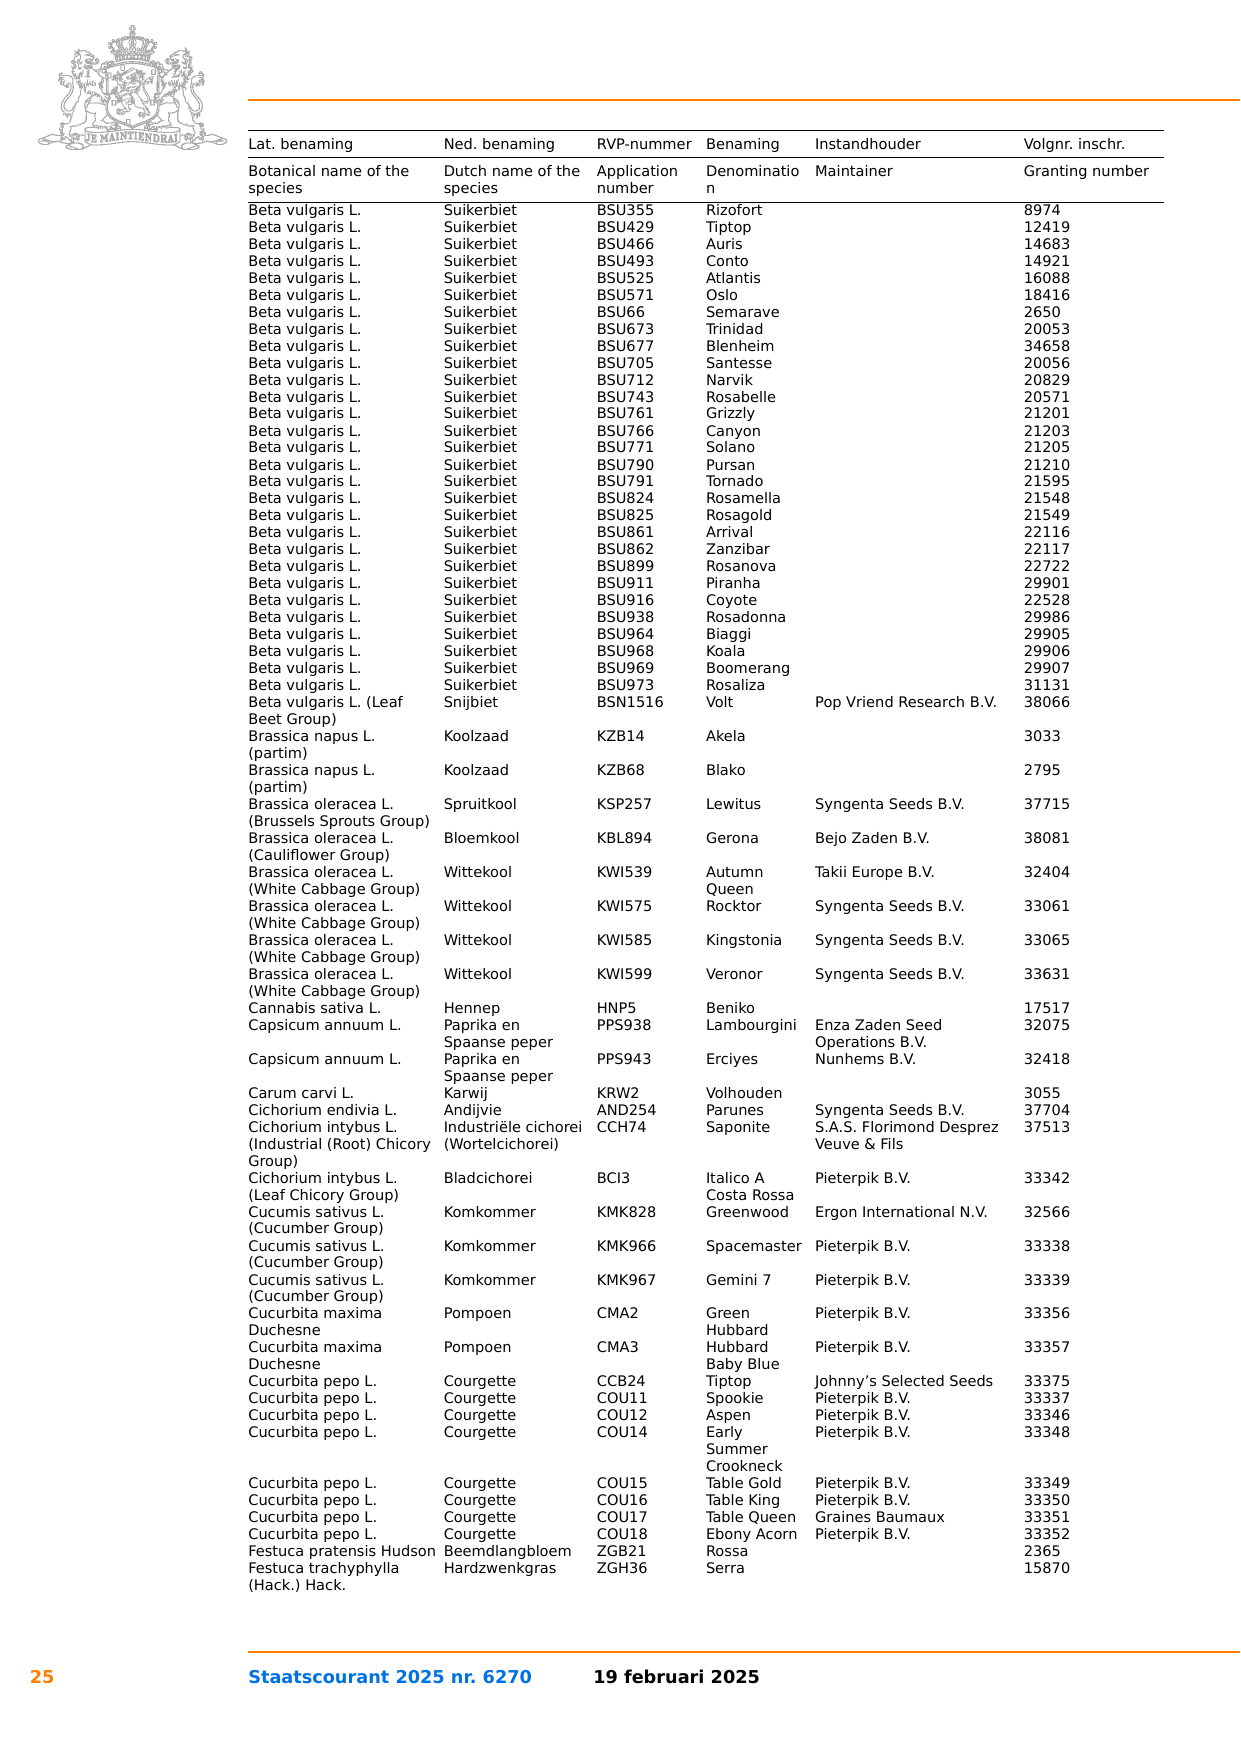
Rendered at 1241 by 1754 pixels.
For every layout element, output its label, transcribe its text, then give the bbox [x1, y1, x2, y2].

table_cell Beta vulgaris L. [248, 541, 438, 558]
table_cell 32075 [1018, 1017, 1163, 1051]
table_cell Suikerbiet [438, 338, 591, 354]
table_cell [809, 507, 1018, 524]
table_cell Wittekool [438, 966, 591, 1000]
table_cell [809, 219, 1018, 236]
table_cell BSU969 [591, 660, 700, 677]
table_cell 20571 [1018, 389, 1163, 405]
table_cell Table King [700, 1492, 809, 1509]
table_cell Suikerbiet [438, 507, 591, 524]
table_cell Beta vulgaris L. [248, 524, 438, 541]
table_cell Beta vulgaris L. [248, 371, 438, 388]
table_cell Piranha [700, 575, 809, 592]
table_cell Courgette [438, 1492, 591, 1509]
table_cell Courgette [438, 1407, 591, 1424]
table_cell 33631 [1018, 966, 1163, 1000]
table_cell Beta vulgaris L. [248, 253, 438, 269]
table_cell 33357 [1018, 1339, 1163, 1373]
table_cell 20053 [1018, 321, 1163, 337]
table_cell 33348 [1018, 1424, 1163, 1475]
table_cell Pieterpik B.V. [809, 1271, 1018, 1305]
table_cell Beta vulgaris L. [248, 626, 438, 643]
table_cell ZGH36 [591, 1560, 700, 1594]
table_cell PPS938 [591, 1017, 700, 1051]
table_cell Spacemaster [700, 1238, 809, 1271]
table_cell Pieterpik B.V. [809, 1170, 1018, 1203]
table_cell Wittekool [438, 864, 591, 898]
table_cell Andijvie [438, 1102, 591, 1118]
table_cell 22528 [1018, 592, 1163, 609]
table_cell COU12 [591, 1407, 700, 1424]
table_cell Pieterpik B.V. [809, 1407, 1018, 1424]
table_cell Syngenta Seeds B.V. [809, 966, 1018, 1000]
table_cell Rosamella [700, 490, 809, 507]
table_cell Graines Baumaux [809, 1509, 1018, 1526]
table_cell Suikerbiet [438, 660, 591, 677]
table_cell Volhouden [700, 1085, 809, 1102]
table_cell 12419 [1018, 219, 1163, 236]
table_cell Bejo Zaden B.V. [809, 830, 1018, 864]
table_cell Narvik [700, 371, 809, 388]
table_cell 38066 [1018, 694, 1163, 728]
table_cell Akela [700, 728, 809, 762]
table_cell Cucumis sativus L. (Cucumber Group) [248, 1238, 438, 1271]
table_cell Early Summer Crookneck [700, 1424, 809, 1475]
table_cell Erciyes [700, 1051, 809, 1084]
table_cell ZGB21 [591, 1543, 700, 1560]
table_cell Johnny’s Selected Seeds [809, 1373, 1018, 1390]
table_cell [809, 1560, 1018, 1594]
table_cell Cannabis sativa L. [248, 1000, 438, 1017]
table_cell Cucumis sativus L. (Cucumber Group) [248, 1271, 438, 1305]
table_cell [809, 609, 1018, 626]
table_cell Brassica oleracea L. (Brussels Sprouts Group) [248, 796, 438, 830]
table_cell BSU429 [591, 219, 700, 236]
table_header Volgnr. inschr. [1018, 131, 1163, 157]
table_cell Hennep [438, 1000, 591, 1017]
table_cell Wittekool [438, 898, 591, 932]
table_cell Gemini 7 [700, 1271, 809, 1305]
table_cell 16088 [1018, 270, 1163, 287]
table_cell Pieterpik B.V. [809, 1238, 1018, 1271]
table_cell Beniko [700, 1000, 809, 1017]
table_cell 33346 [1018, 1407, 1163, 1424]
table_cell Auris [700, 236, 809, 253]
table_cell Suikerbiet [438, 439, 591, 456]
table_cell 33337 [1018, 1390, 1163, 1407]
table_cell Beta vulgaris L. [248, 287, 438, 303]
table_cell Beta vulgaris L. [248, 236, 438, 253]
table_cell BSU66 [591, 304, 700, 321]
table_cell Cucurbita pepo L. [248, 1373, 438, 1390]
table_cell BSU791 [591, 473, 700, 490]
table_cell [809, 321, 1018, 337]
table_cell Beta vulgaris L. (Leaf Beet Group) [248, 694, 438, 728]
table_cell Pompoen [438, 1339, 591, 1373]
table_cell 32418 [1018, 1051, 1163, 1084]
table_cell Blako [700, 762, 809, 796]
table_cell Veronor [700, 966, 809, 1000]
table_cell [809, 677, 1018, 694]
table_cell BSU761 [591, 405, 700, 422]
table_cell Canyon [700, 423, 809, 439]
table_cell BSU705 [591, 355, 700, 371]
table_cell BSU825 [591, 507, 700, 524]
table_cell Suikerbiet [438, 609, 591, 626]
table_cell Maintainer [809, 158, 1018, 202]
table_cell Rossa [700, 1543, 809, 1560]
table_cell Beemdlangbloem [438, 1543, 591, 1560]
table_cell 21549 [1018, 507, 1163, 524]
table_cell Hubbard Baby Blue [700, 1339, 809, 1373]
table_cell Beta vulgaris L. [248, 660, 438, 677]
table_cell [809, 643, 1018, 660]
table_cell 37715 [1018, 796, 1163, 830]
table_cell Beta vulgaris L. [248, 592, 438, 609]
table_cell Suikerbiet [438, 456, 591, 473]
table_cell Volt [700, 694, 809, 728]
table_cell Courgette [438, 1373, 591, 1390]
table_cell BSU466 [591, 236, 700, 253]
table_cell BSU824 [591, 490, 700, 507]
table_cell Suikerbiet [438, 389, 591, 405]
table_cell Suikerbiet [438, 219, 591, 236]
table_cell Beta vulgaris L. [248, 456, 438, 473]
table_cell Beta vulgaris L. [248, 507, 438, 524]
table_cell BCI3 [591, 1170, 700, 1203]
table_cell Gerona [700, 830, 809, 864]
table_cell CCB24 [591, 1373, 700, 1390]
table_cell Pieterpik B.V. [809, 1492, 1018, 1509]
table_cell [809, 728, 1018, 762]
table_cell Suikerbiet [438, 203, 591, 219]
table_cell [809, 524, 1018, 541]
table_cell BSU525 [591, 270, 700, 287]
table_cell Suikerbiet [438, 626, 591, 643]
table_cell Takii Europe B.V. [809, 864, 1018, 898]
table_cell Grizzly [700, 405, 809, 422]
table_cell Pieterpik B.V. [809, 1339, 1018, 1373]
table_cell 3055 [1018, 1085, 1163, 1102]
table_cell Koolzaad [438, 728, 591, 762]
table_cell Beta vulgaris L. [248, 558, 438, 575]
table_cell Rocktor [700, 898, 809, 932]
table_cell Suikerbiet [438, 575, 591, 592]
table_cell 2795 [1018, 762, 1163, 796]
table_cell Cucumis sativus L. (Cucumber Group) [248, 1204, 438, 1237]
table_cell 33061 [1018, 898, 1163, 932]
table_cell Trinidad [700, 321, 809, 337]
table_cell 21548 [1018, 490, 1163, 507]
table_cell 29906 [1018, 643, 1163, 660]
table_cell 29905 [1018, 626, 1163, 643]
table_cell Biaggi [700, 626, 809, 643]
table_cell Oslo [700, 287, 809, 303]
table_cell Pieterpik B.V. [809, 1390, 1018, 1407]
table_cell Suikerbiet [438, 287, 591, 303]
table_cell 21201 [1018, 405, 1163, 422]
table_cell Beta vulgaris L. [248, 355, 438, 371]
table_cell Beta vulgaris L. [248, 389, 438, 405]
table_cell Suikerbiet [438, 405, 591, 422]
table_cell Beta vulgaris L. [248, 304, 438, 321]
table_cell Cucurbita maxima Duchesne [248, 1339, 438, 1373]
table_cell Tiptop [700, 1373, 809, 1390]
table_cell COU16 [591, 1492, 700, 1509]
table_cell Capsicum annuum L. [248, 1051, 438, 1084]
table_cell Capsicum annuum L. [248, 1017, 438, 1051]
table_cell Brassica oleracea L. (White Cabbage Group) [248, 898, 438, 932]
table_cell Cichorium endivia L. [248, 1102, 438, 1118]
table_cell Cucurbita pepo L. [248, 1407, 438, 1424]
table_cell Brassica napus L. (partim) [248, 728, 438, 762]
table_cell Suikerbiet [438, 355, 591, 371]
table_cell Beta vulgaris L. [248, 677, 438, 694]
table_header Lat. benaming [248, 131, 438, 157]
table_cell [809, 626, 1018, 643]
table_cell Pieterpik B.V. [809, 1475, 1018, 1492]
table_cell Paprika en Spaanse peper [438, 1051, 591, 1084]
table_cell Cichorium intybus L. (Industrial (Root) Chicory Group) [248, 1119, 438, 1169]
table_cell [809, 473, 1018, 490]
table_cell [809, 762, 1018, 796]
table_cell Beta vulgaris L. [248, 405, 438, 422]
table_cell Lambourgini [700, 1017, 809, 1051]
table_cell Syngenta Seeds B.V. [809, 796, 1018, 830]
table_cell Syngenta Seeds B.V. [809, 898, 1018, 932]
table_cell Pieterpik B.V. [809, 1424, 1018, 1475]
table_cell Cucurbita pepo L. [248, 1475, 438, 1492]
table_cell Beta vulgaris L. [248, 321, 438, 337]
table_cell Bladcichorei [438, 1170, 591, 1203]
picture [38, 25, 227, 150]
table_cell 2650 [1018, 304, 1163, 321]
table_cell 33338 [1018, 1238, 1163, 1271]
table_cell Granting number [1018, 158, 1163, 202]
table_cell Courgette [438, 1526, 591, 1543]
table_cell AND254 [591, 1102, 700, 1118]
table_cell BSU712 [591, 371, 700, 388]
table_cell [809, 660, 1018, 677]
table_cell BSU964 [591, 626, 700, 643]
table_cell Botanical name of the species [248, 158, 438, 202]
table_cell Lewitus [700, 796, 809, 830]
table_cell [809, 389, 1018, 405]
table_cell Beta vulgaris L. [248, 270, 438, 287]
table_cell Saponite [700, 1119, 809, 1169]
table_cell BSU862 [591, 541, 700, 558]
table_cell 33356 [1018, 1305, 1163, 1339]
table_cell Bloemkool [438, 830, 591, 864]
table_cell Brassica napus L. (partim) [248, 762, 438, 796]
table_cell 32404 [1018, 864, 1163, 898]
table_header Instandhouder [809, 131, 1018, 157]
table_cell KWI539 [591, 864, 700, 898]
table_cell COU15 [591, 1475, 700, 1492]
table_cell PPS943 [591, 1051, 700, 1084]
table_cell Suikerbiet [438, 270, 591, 287]
table_cell Santesse [700, 355, 809, 371]
table_cell [809, 490, 1018, 507]
table_cell 31131 [1018, 677, 1163, 694]
table_cell Suikerbiet [438, 423, 591, 439]
table_cell BSU355 [591, 203, 700, 219]
table_cell Zanzibar [700, 541, 809, 558]
table_cell BSU899 [591, 558, 700, 575]
table_cell KRW2 [591, 1085, 700, 1102]
table_cell Blenheim [700, 338, 809, 354]
table_cell BSU743 [591, 389, 700, 405]
table_cell KZB68 [591, 762, 700, 796]
table_cell Wittekool [438, 932, 591, 966]
table_cell 22116 [1018, 524, 1163, 541]
table_cell Nunhems B.V. [809, 1051, 1018, 1084]
table_cell Suikerbiet [438, 371, 591, 388]
table_cell [809, 270, 1018, 287]
table_cell Beta vulgaris L. [248, 643, 438, 660]
table_cell [809, 541, 1018, 558]
table_cell 34658 [1018, 338, 1163, 354]
table_header Ned. benaming [438, 131, 591, 157]
table_cell Rosanova [700, 558, 809, 575]
table_cell KMK828 [591, 1204, 700, 1237]
table_cell 33351 [1018, 1509, 1163, 1526]
table_cell Pop Vriend Research B.V. [809, 694, 1018, 728]
table_cell 37513 [1018, 1119, 1163, 1169]
table_cell S.A.S. Florimond Desprez Veuve & Fils [809, 1119, 1018, 1169]
table_cell 33350 [1018, 1492, 1163, 1509]
table_cell 20829 [1018, 371, 1163, 388]
table_cell Aspen [700, 1407, 809, 1424]
table_cell Arrival [700, 524, 809, 541]
table_cell 3033 [1018, 728, 1163, 762]
table_cell Courgette [438, 1475, 591, 1492]
table_cell [809, 439, 1018, 456]
table_cell 18416 [1018, 287, 1163, 303]
table_cell Suikerbiet [438, 253, 591, 269]
table_cell Cucurbita maxima Duchesne [248, 1305, 438, 1339]
table_cell BSU861 [591, 524, 700, 541]
table_cell Beta vulgaris L. [248, 473, 438, 490]
table_cell 29907 [1018, 660, 1163, 677]
table_cell Beta vulgaris L. [248, 575, 438, 592]
table_cell BSU968 [591, 643, 700, 660]
table_cell Paprika en Spaanse peper [438, 1017, 591, 1051]
table_cell 21210 [1018, 456, 1163, 473]
table_cell 20056 [1018, 355, 1163, 371]
table_cell [809, 456, 1018, 473]
table_cell 14921 [1018, 253, 1163, 269]
table_cell KWI585 [591, 932, 700, 966]
table_cell Solano [700, 439, 809, 456]
table_cell [809, 1085, 1018, 1102]
table_cell [809, 203, 1018, 219]
table_cell BSU790 [591, 456, 700, 473]
table_cell Komkommer [438, 1271, 591, 1305]
table_cell Komkommer [438, 1204, 591, 1237]
table_cell 15870 [1018, 1560, 1163, 1594]
table_cell Application number [591, 158, 700, 202]
table_cell HNP5 [591, 1000, 700, 1017]
table_cell [809, 423, 1018, 439]
table_cell Syngenta Seeds B.V. [809, 932, 1018, 966]
table_cell Tiptop [700, 219, 809, 236]
table_cell [809, 355, 1018, 371]
table_cell Suikerbiet [438, 473, 591, 490]
table_cell Ebony Acorn [700, 1526, 809, 1543]
table_cell Courgette [438, 1509, 591, 1526]
table_cell BSU911 [591, 575, 700, 592]
table_cell Coyote [700, 592, 809, 609]
table_cell Cucurbita pepo L. [248, 1390, 438, 1407]
table_cell Snijbiet [438, 694, 591, 728]
table_cell 21205 [1018, 439, 1163, 456]
table_cell Brassica oleracea L. (White Cabbage Group) [248, 932, 438, 966]
table_cell 38081 [1018, 830, 1163, 864]
table_cell Beta vulgaris L. [248, 219, 438, 236]
table_cell Denomination [700, 158, 809, 202]
table_cell [809, 405, 1018, 422]
table_cell Autumn Queen [700, 864, 809, 898]
table_cell KSP257 [591, 796, 700, 830]
table_cell Cucurbita pepo L. [248, 1424, 438, 1475]
table_cell Rosadonna [700, 609, 809, 626]
table_cell [809, 304, 1018, 321]
table_cell 14683 [1018, 236, 1163, 253]
table_cell BSU571 [591, 287, 700, 303]
table_cell Table Queen [700, 1509, 809, 1526]
table_cell Cucurbita pepo L. [248, 1526, 438, 1543]
table_cell KZB14 [591, 728, 700, 762]
table_cell [809, 287, 1018, 303]
table_cell 37704 [1018, 1102, 1163, 1118]
table_cell CCH74 [591, 1119, 700, 1169]
table_cell BSU938 [591, 609, 700, 626]
table_cell Tornado [700, 473, 809, 490]
table_cell Rosaliza [700, 677, 809, 694]
table_cell Komkommer [438, 1238, 591, 1271]
table_cell KMK966 [591, 1238, 700, 1271]
table_cell Spookie [700, 1390, 809, 1407]
table_cell 32566 [1018, 1204, 1163, 1237]
table_cell [809, 1543, 1018, 1560]
table_header Benaming [700, 131, 809, 157]
table_cell Suikerbiet [438, 643, 591, 660]
table_cell 17517 [1018, 1000, 1163, 1017]
table_cell Koala [700, 643, 809, 660]
table_cell 33065 [1018, 932, 1163, 966]
table_cell Beta vulgaris L. [248, 439, 438, 456]
table_cell Semarave [700, 304, 809, 321]
table_cell 33349 [1018, 1475, 1163, 1492]
table_cell Atlantis [700, 270, 809, 287]
table_cell Syngenta Seeds B.V. [809, 1102, 1018, 1118]
table_cell Boomerang [700, 660, 809, 677]
table_cell Conto [700, 253, 809, 269]
table_cell Brassica oleracea L. (Cauliflower Group) [248, 830, 438, 864]
table_cell Suikerbiet [438, 558, 591, 575]
table_cell Pieterpik B.V. [809, 1526, 1018, 1543]
table_cell 2365 [1018, 1543, 1163, 1560]
table_cell Parunes [700, 1102, 809, 1118]
table_cell Ergon International N.V. [809, 1204, 1018, 1237]
table_cell 33342 [1018, 1170, 1163, 1203]
table_cell Hardzwenkgras [438, 1560, 591, 1594]
table_cell Green Hubbard [700, 1305, 809, 1339]
table_cell BSU973 [591, 677, 700, 694]
table_cell Beta vulgaris L. [248, 609, 438, 626]
table_cell Suikerbiet [438, 490, 591, 507]
table_cell 22722 [1018, 558, 1163, 575]
table_cell [809, 236, 1018, 253]
table_cell 33339 [1018, 1271, 1163, 1305]
table_cell Carum carvi L. [248, 1085, 438, 1102]
table_cell Courgette [438, 1390, 591, 1407]
table_cell Industriële cichorei (Wortelcichorei) [438, 1119, 591, 1169]
table_cell Cucurbita pepo L. [248, 1509, 438, 1526]
table_cell BSU916 [591, 592, 700, 609]
table_cell Rizofort [700, 203, 809, 219]
table_cell Rosagold [700, 507, 809, 524]
table_cell Suikerbiet [438, 524, 591, 541]
table_cell Suikerbiet [438, 236, 591, 253]
table_cell [809, 592, 1018, 609]
table_cell Greenwood [700, 1204, 809, 1237]
table_cell [809, 338, 1018, 354]
table_cell BSU493 [591, 253, 700, 269]
table_cell Cichorium intybus L. (Leaf Chicory Group) [248, 1170, 438, 1203]
table_cell 33352 [1018, 1526, 1163, 1543]
table_cell Koolzaad [438, 762, 591, 796]
table_cell [809, 1000, 1018, 1017]
table_cell KBL894 [591, 830, 700, 864]
table_cell Beta vulgaris L. [248, 423, 438, 439]
table_cell Serra [700, 1560, 809, 1594]
table_cell CMA3 [591, 1339, 700, 1373]
table_cell Kingstonia [700, 932, 809, 966]
table_cell BSU677 [591, 338, 700, 354]
table_cell Suikerbiet [438, 304, 591, 321]
table_cell 22117 [1018, 541, 1163, 558]
table_cell KMK967 [591, 1271, 700, 1305]
table_cell COU11 [591, 1390, 700, 1407]
table_cell KWI575 [591, 898, 700, 932]
table_cell Enza Zaden Seed Operations B.V. [809, 1017, 1018, 1051]
table_cell 21203 [1018, 423, 1163, 439]
table_cell Festuca pratensis Hudson [248, 1543, 438, 1560]
table_cell Suikerbiet [438, 541, 591, 558]
table_cell BSU673 [591, 321, 700, 337]
table_cell [809, 575, 1018, 592]
table_cell 8974 [1018, 203, 1163, 219]
table_cell KWI599 [591, 966, 700, 1000]
table_cell CMA2 [591, 1305, 700, 1339]
table_cell Suikerbiet [438, 321, 591, 337]
table_cell BSU766 [591, 423, 700, 439]
table_cell 21595 [1018, 473, 1163, 490]
table_cell Brassica oleracea L. (White Cabbage Group) [248, 864, 438, 898]
table_cell COU17 [591, 1509, 700, 1526]
table_cell Pursan [700, 456, 809, 473]
table_cell [809, 371, 1018, 388]
table_cell [809, 558, 1018, 575]
table_cell COU18 [591, 1526, 700, 1543]
table_cell Karwij [438, 1085, 591, 1102]
table_cell COU14 [591, 1424, 700, 1475]
table_cell 33375 [1018, 1373, 1163, 1390]
table_cell BSU771 [591, 439, 700, 456]
table_cell Brassica oleracea L. (White Cabbage Group) [248, 966, 438, 1000]
table_cell Italico A Costa Rossa [700, 1170, 809, 1203]
table_cell 29901 [1018, 575, 1163, 592]
table_cell Beta vulgaris L. [248, 203, 438, 219]
table_cell Pieterpik B.V. [809, 1305, 1018, 1339]
table_cell Beta vulgaris L. [248, 490, 438, 507]
table_cell Suikerbiet [438, 677, 591, 694]
table_cell Dutch name of the species [438, 158, 591, 202]
table_cell Table Gold [700, 1475, 809, 1492]
table_cell Pompoen [438, 1305, 591, 1339]
table_cell Rosabelle [700, 389, 809, 405]
table_cell 29986 [1018, 609, 1163, 626]
table_cell Cucurbita pepo L. [248, 1492, 438, 1509]
table_cell BSN1516 [591, 694, 700, 728]
table_cell Beta vulgaris L. [248, 338, 438, 354]
table_header RVP-nummer [591, 131, 700, 157]
table_cell Festuca trachyphylla (Hack.) Hack. [248, 1560, 438, 1594]
table_cell Suikerbiet [438, 592, 591, 609]
table_cell Spruitkool [438, 796, 591, 830]
table_cell [809, 253, 1018, 269]
table_cell Courgette [438, 1424, 591, 1475]
